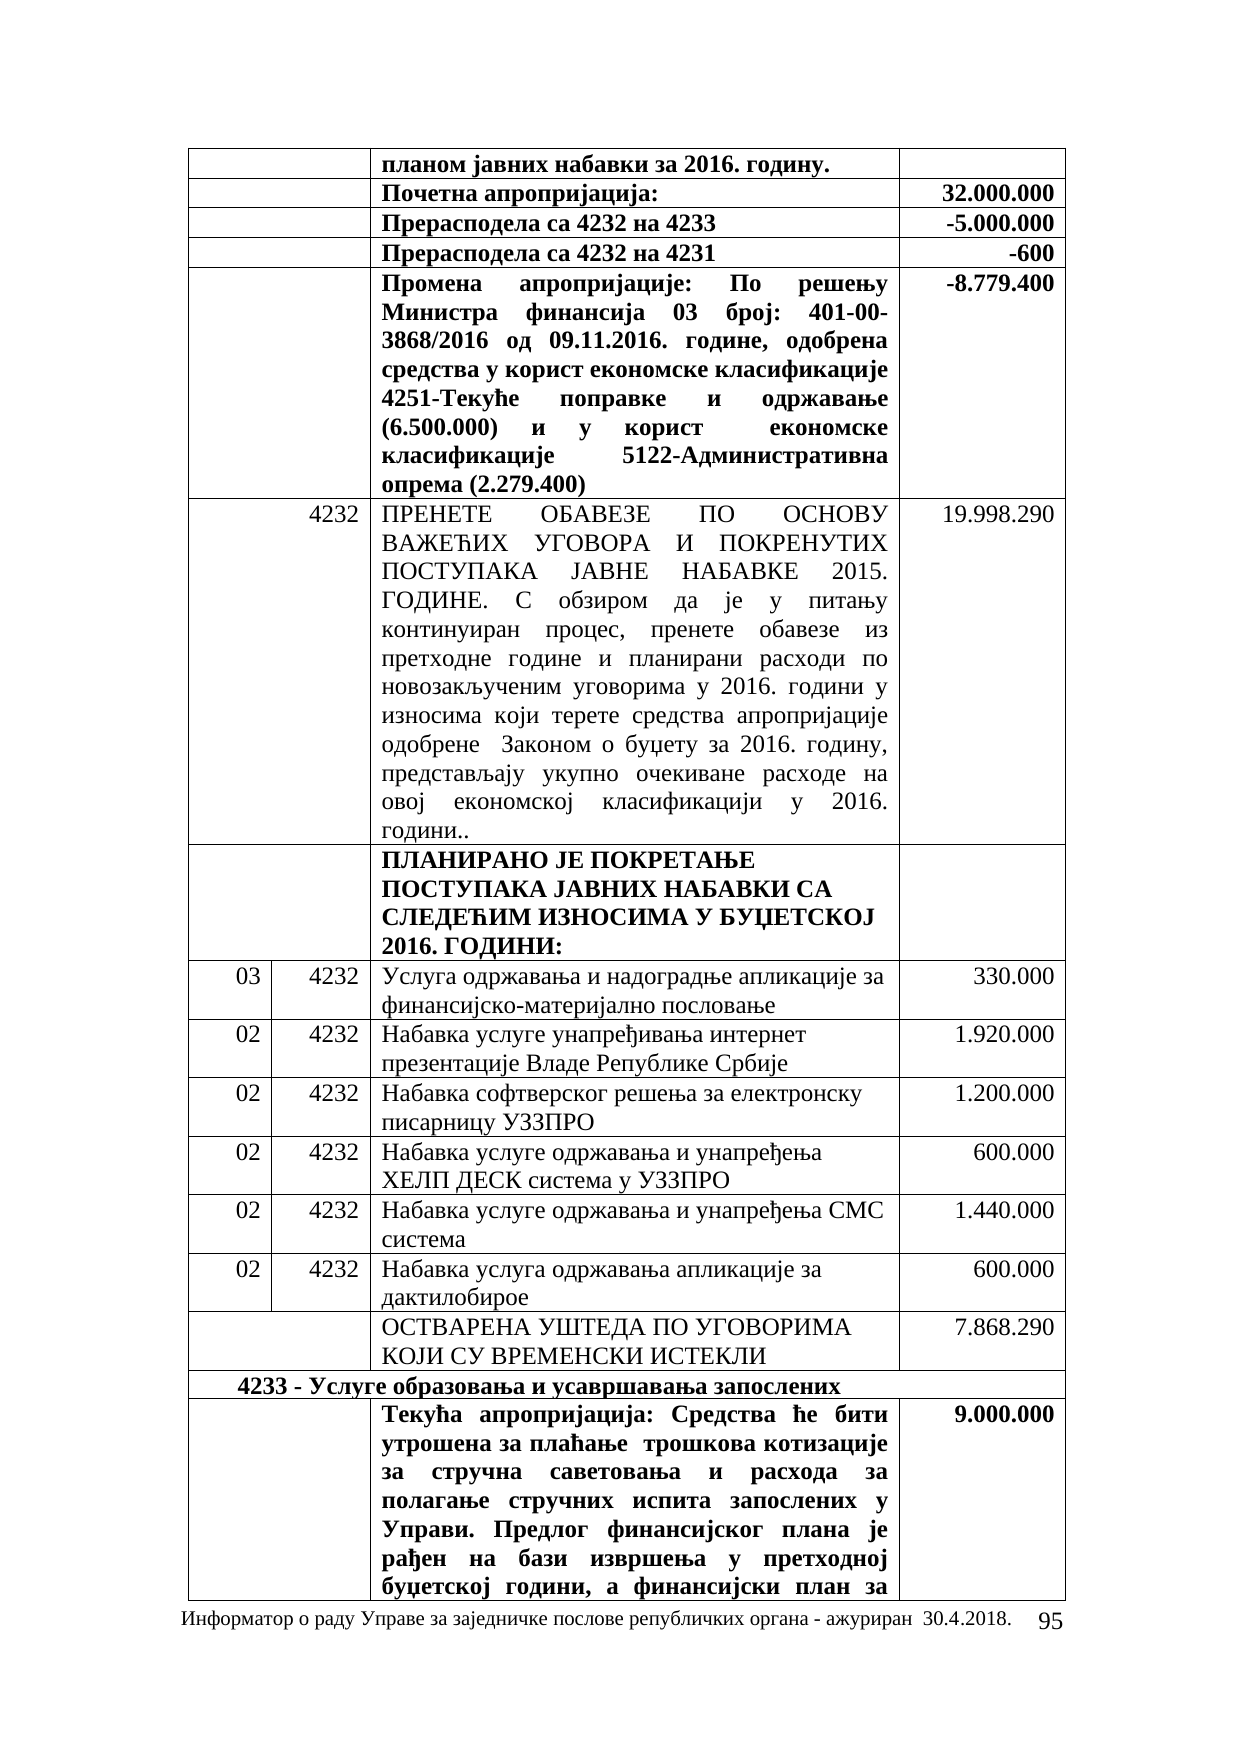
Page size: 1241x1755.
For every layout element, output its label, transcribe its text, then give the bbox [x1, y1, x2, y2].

table_cell [189, 208, 370, 237]
table_cell 4232 [272, 1020, 370, 1077]
table_cell ОСТВАРЕНА УШТЕДА ПО УГОВОРИМА КОЈИ СУ ВРЕМЕНСКИ ИСТЕКЛИ [371, 1312, 899, 1370]
table_cell 9.000.000 [900, 1399, 1065, 1600]
table_cell 4233 - Услуге образовања и усавршавања запослених [189, 1371, 1065, 1398]
table_cell -8.779.400 [900, 268, 1065, 498]
table_cell 1.200.000 [900, 1078, 1065, 1136]
table_cell [189, 1399, 370, 1600]
table_cell 4232 [272, 1254, 370, 1311]
table_cell 4232 [272, 961, 370, 1018]
table_cell 02 [189, 1195, 271, 1253]
table_cell Прерасподела са 4232 на 4233 [371, 208, 899, 237]
table_cell 03 [189, 961, 271, 1018]
table_cell 600.000 [900, 1137, 1065, 1194]
table_cell Текућа апропријација: Средства ће бити утрошена за плаћање трошкова котизације за стручна саветовања и расхода за полагање стручних испита запослених у Управи. Предлог финансијског плана је рађен на бази извршења у претходној буџетској години, а финансијски план за [371, 1399, 899, 1600]
table_cell Набавка услуге унапређивања интернет презентације Владе Републике Србије [371, 1020, 899, 1077]
table_cell 4232 [272, 1137, 370, 1194]
table_cell планом јавних набавки за 2016. годину. [371, 149, 899, 177]
table_cell Набавка услуга одржавања апликације за дактилобирое [371, 1254, 899, 1311]
table_cell 1.440.000 [900, 1195, 1065, 1253]
table_cell [189, 268, 370, 498]
table_cell Услуга одржавања и надоградње апликације за финансијско-материјално пословање [371, 961, 899, 1018]
table_cell 600.000 [900, 1254, 1065, 1311]
table_cell -600 [900, 238, 1065, 267]
table_cell 02 [189, 1020, 271, 1077]
table_cell [900, 845, 1065, 960]
table_cell Набавка софтверског решења за електронску писарницу УЗЗПРО [371, 1078, 899, 1136]
table_cell 19.998.290 [900, 499, 1065, 844]
table_cell Набавка услуге одржавања и унапређења СМС система [371, 1195, 899, 1253]
table_cell Почетна апропријација: [371, 179, 899, 207]
table_cell ПРЕНЕТЕ ОБАВЕЗЕ ПО ОСНОВУ ВАЖЕЋИХ УГОВОРА И ПОКРЕНУТИХ ПОСТУПАКА ЈАВНЕ НАБАВКЕ 2015. ГОДИНЕ. С обзиром да је у питању континуиран процес, пренете обавезе из претходне године и планирани расходи по новозакљученим уговорима у 2016. години у износима који терете средства апропријације одобрене Законом о буџету за 2016. годину, представљају укупно очекиване расходе на овој економској класификацији у 2016. години.. [371, 499, 899, 844]
table_cell [900, 149, 1065, 177]
table_cell Промена апропријације: По решењу Министра финансија 03 број: 401-00-3868/2016 од 09.11.2016. године, одобрена средства у корист економске класификације 4251-Текуће поправке и одржавање (6.500.000) и у корист економске класификације 5122-Административна опрема (2.279.400) [371, 268, 899, 498]
table_cell -5.000.000 [900, 208, 1065, 237]
table_cell 02 [189, 1137, 271, 1194]
table_cell [189, 845, 370, 960]
table_cell 7.868.290 [900, 1312, 1065, 1370]
table_cell 4232 [272, 1195, 370, 1253]
table_cell 330.000 [900, 961, 1065, 1018]
table_cell 32.000.000 [900, 179, 1065, 207]
table_cell [189, 238, 370, 267]
table_cell [189, 179, 370, 207]
table_cell 02 [189, 1254, 271, 1311]
table_cell ПЛАНИРАНО ЈЕ ПОКРЕТАЊЕ ПОСТУПАКА ЈАВНИХ НАБАВКИ СА СЛЕДЕЋИМ ИЗНОСИМА У БУЏЕТСКОЈ 2016. ГОДИНИ: [371, 845, 899, 960]
table_cell 4232 [272, 1078, 370, 1136]
table_cell 1.920.000 [900, 1020, 1065, 1077]
table_cell 02 [189, 1078, 271, 1136]
table_cell 4232 [189, 499, 370, 844]
table_cell [189, 149, 370, 177]
table_cell Набавка услуге одржавања и унапређења ХЕЛП ДЕСК система у УЗЗПРО [371, 1137, 899, 1194]
table_cell Прерасподела са 4232 на 4231 [371, 238, 899, 267]
table_cell [189, 1312, 370, 1370]
